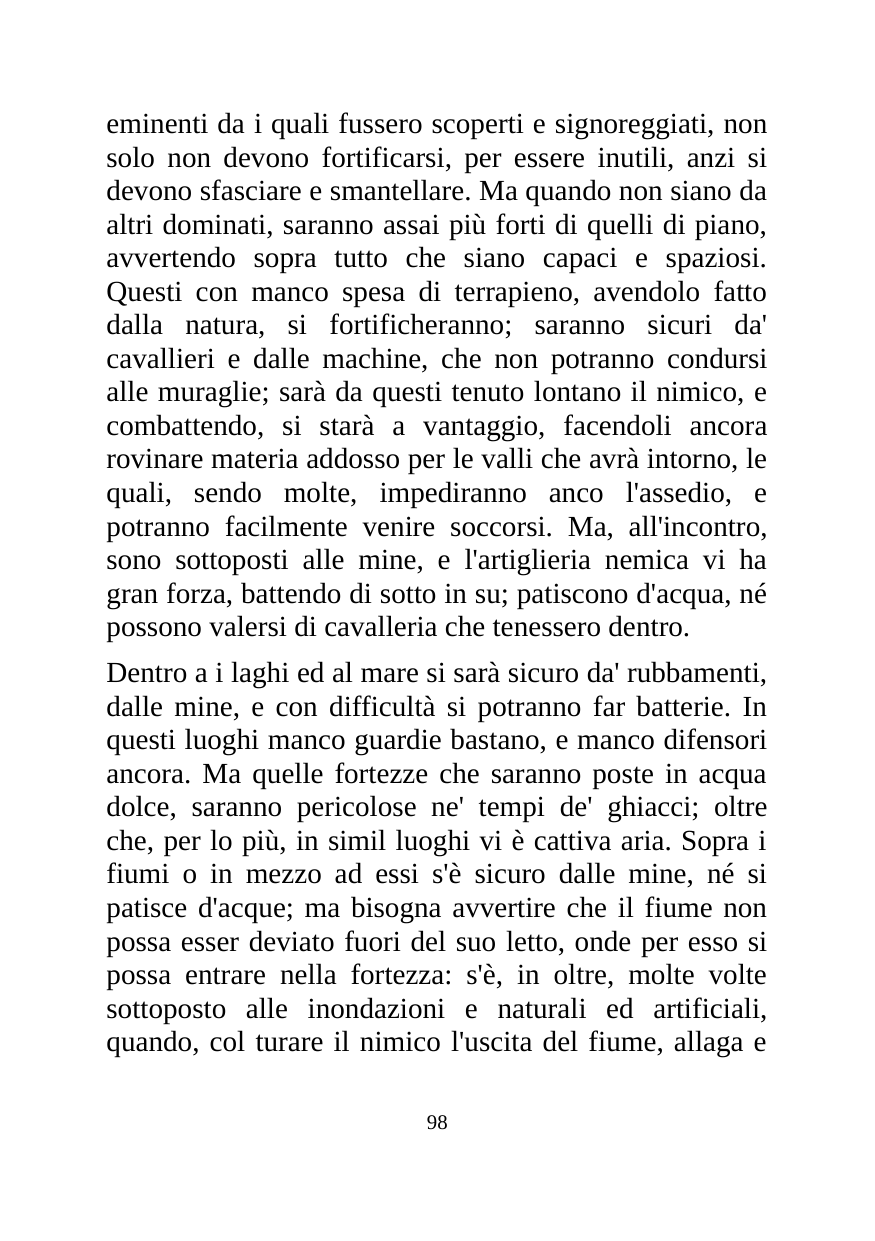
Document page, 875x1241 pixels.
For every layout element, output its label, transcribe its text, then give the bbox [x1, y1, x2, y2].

text eminenti da i quali fussero scoperti e signoreggiati, non solo non devono fortificarsi, per essere inutili, anzi si devono sfasciare e smantellare. Ma quando non siano da altri dominati, saranno assai più forti di quelli di piano, avvertendo sopra tutto che siano capaci e spaziosi. Questi con manco spesa di terrapieno, avendolo fatto dalla natura, si fortificheranno; saranno sicuri da' cavallieri e dalle machine, che non potranno condursi alle muraglie; sarà da questi tenuto lontano il nimico, e combattendo, si starà a vantaggio, facendoli ancora rovinare materia addosso per le valli che avrà intorno, le quali, sendo molte, impediranno anco l'assedio, e potranno facilmente venire soccorsi. Ma, all'incontro, sono sottoposti alle mine, e l'artiglieria nemica vi ha gran forza, battendo di sotto in su; patiscono d'acqua, né possono valersi di cavalleria che tenessero dentro. [106, 106, 768, 643]
text Dentro a i laghi ed al mare si sarà sicuro da' rubbamenti, dalle mine, e con difficultà si potranno far batterie. In questi luoghi manco guardie bastano, e manco difensori ancora. Ma quelle fortezze che saranno poste in acqua dolce, saranno pericolose ne' tempi de' ghiacci; oltre che, per lo più, in simil luoghi vi è cattiva aria. Sopra i fiumi o in mezzo ad essi s'è sicuro dalle mine, né si patisce d'acque; ma bisogna avvertire che il fiume non possa esser deviato fuori del suo letto, onde per esso si possa entrare nella fortezza: s'è, in oltre, molte volte sottoposto alle inondazioni e naturali ed artificiali, quando, col turare il nimico l'uscita del fiume, allaga e [106, 655, 768, 1058]
